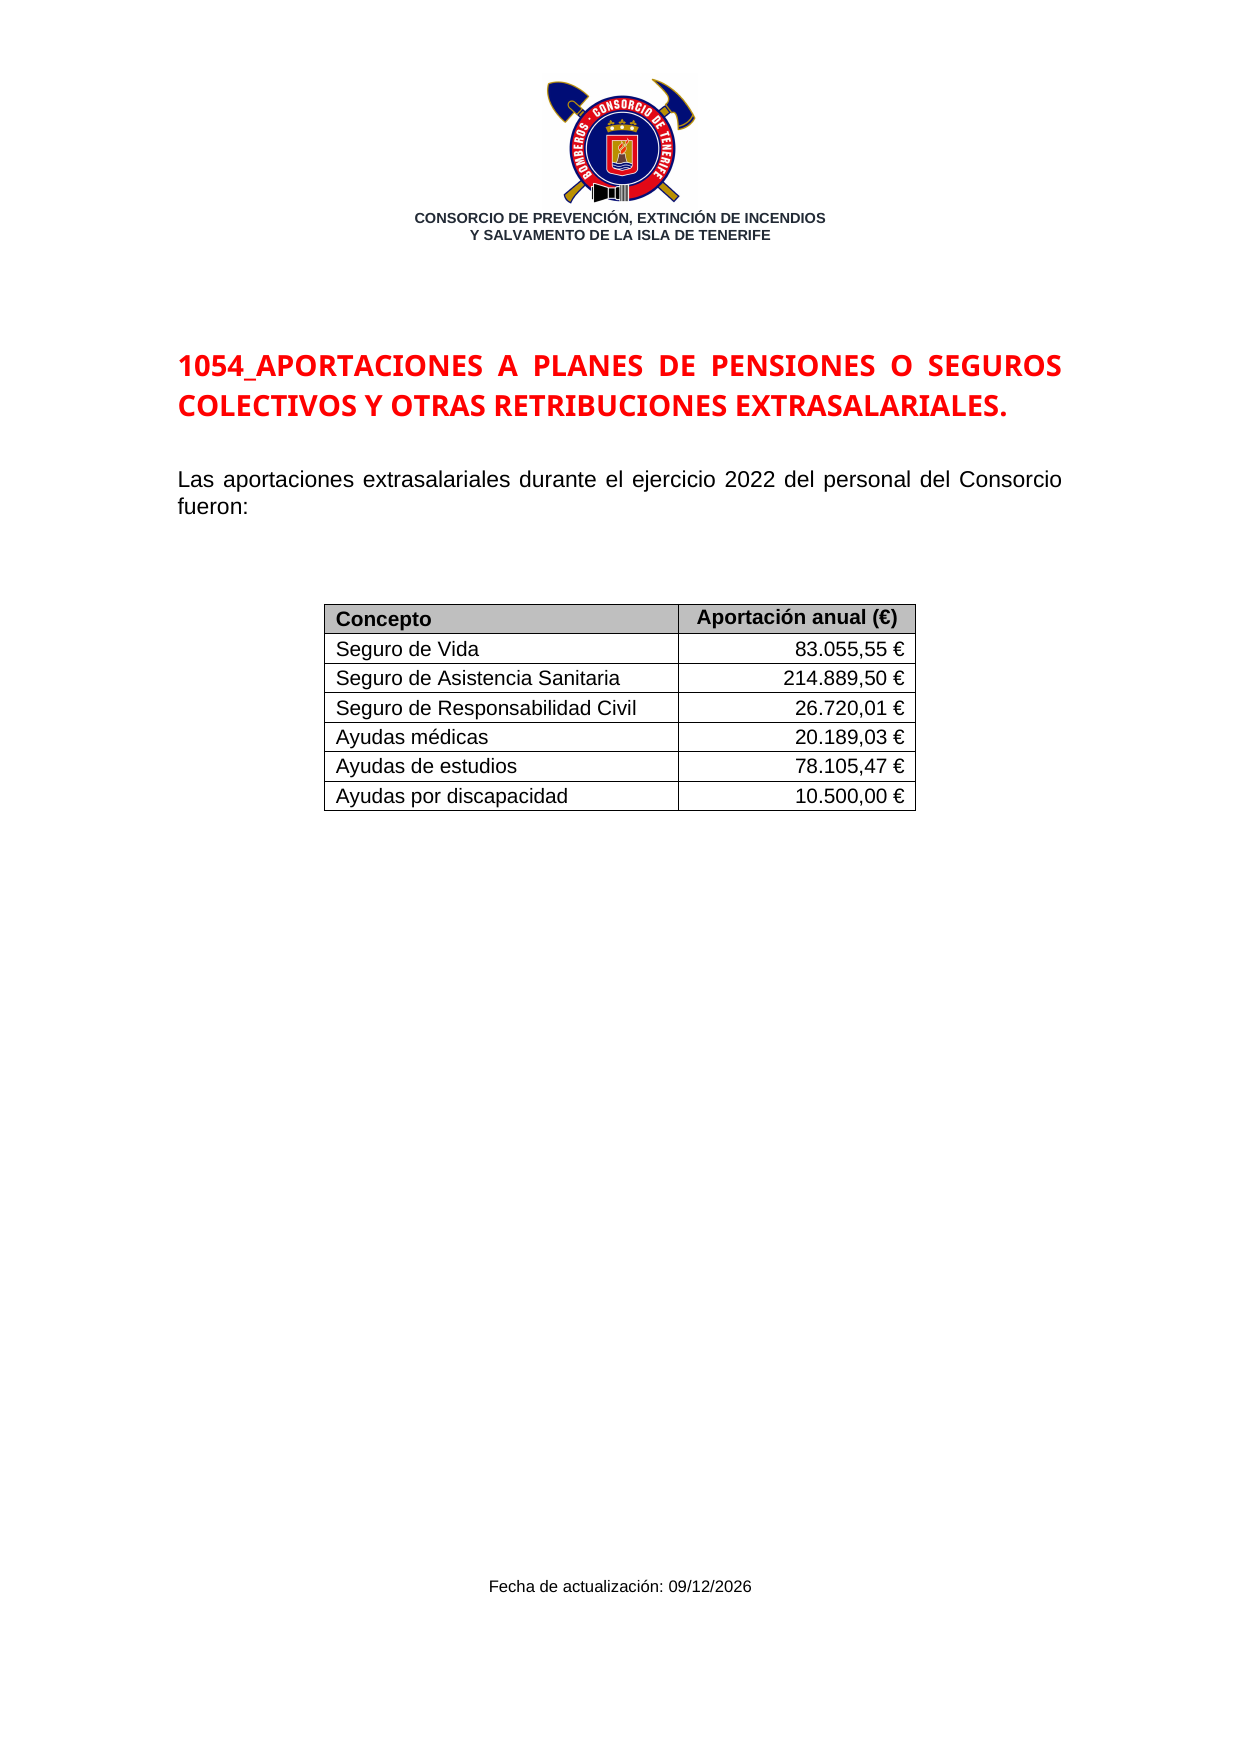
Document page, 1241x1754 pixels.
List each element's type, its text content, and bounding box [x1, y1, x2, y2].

table_cell 20.189,03 € [679, 723, 915, 751]
table_cell Seguro de Asistencia Sanitaria [325, 664, 678, 692]
table_cell 26.720,01 € [679, 693, 915, 722]
table_cell 10.500,00 € [679, 782, 915, 810]
text Las aportaciones extrasalariales durante el ejercicio 2022 del personal del Consorcio fueron: [177, 466, 1063, 519]
table_cell Ayudas por discapacidad [325, 782, 678, 810]
table_cell Ayudas médicas [325, 723, 678, 751]
table_cell 78.105,47 € [679, 752, 915, 781]
table_cell 83.055,55 € [679, 634, 915, 663]
table_cell Ayudas de estudios [325, 752, 678, 781]
table_header Concepto [325, 605, 678, 633]
subtitle 1054_APORTACIONES A PLANES DE PENSIONES O SEGUROS COLECTIVOS y otras retribuciones extrasalariales. [177, 345, 1063, 425]
table_header Aportación anual (€) [679, 605, 915, 633]
table_cell Seguro de Responsabilidad Civil [325, 693, 678, 722]
table_cell Seguro de Vida [325, 634, 678, 663]
table_cell 214.889,50 € [679, 664, 915, 692]
